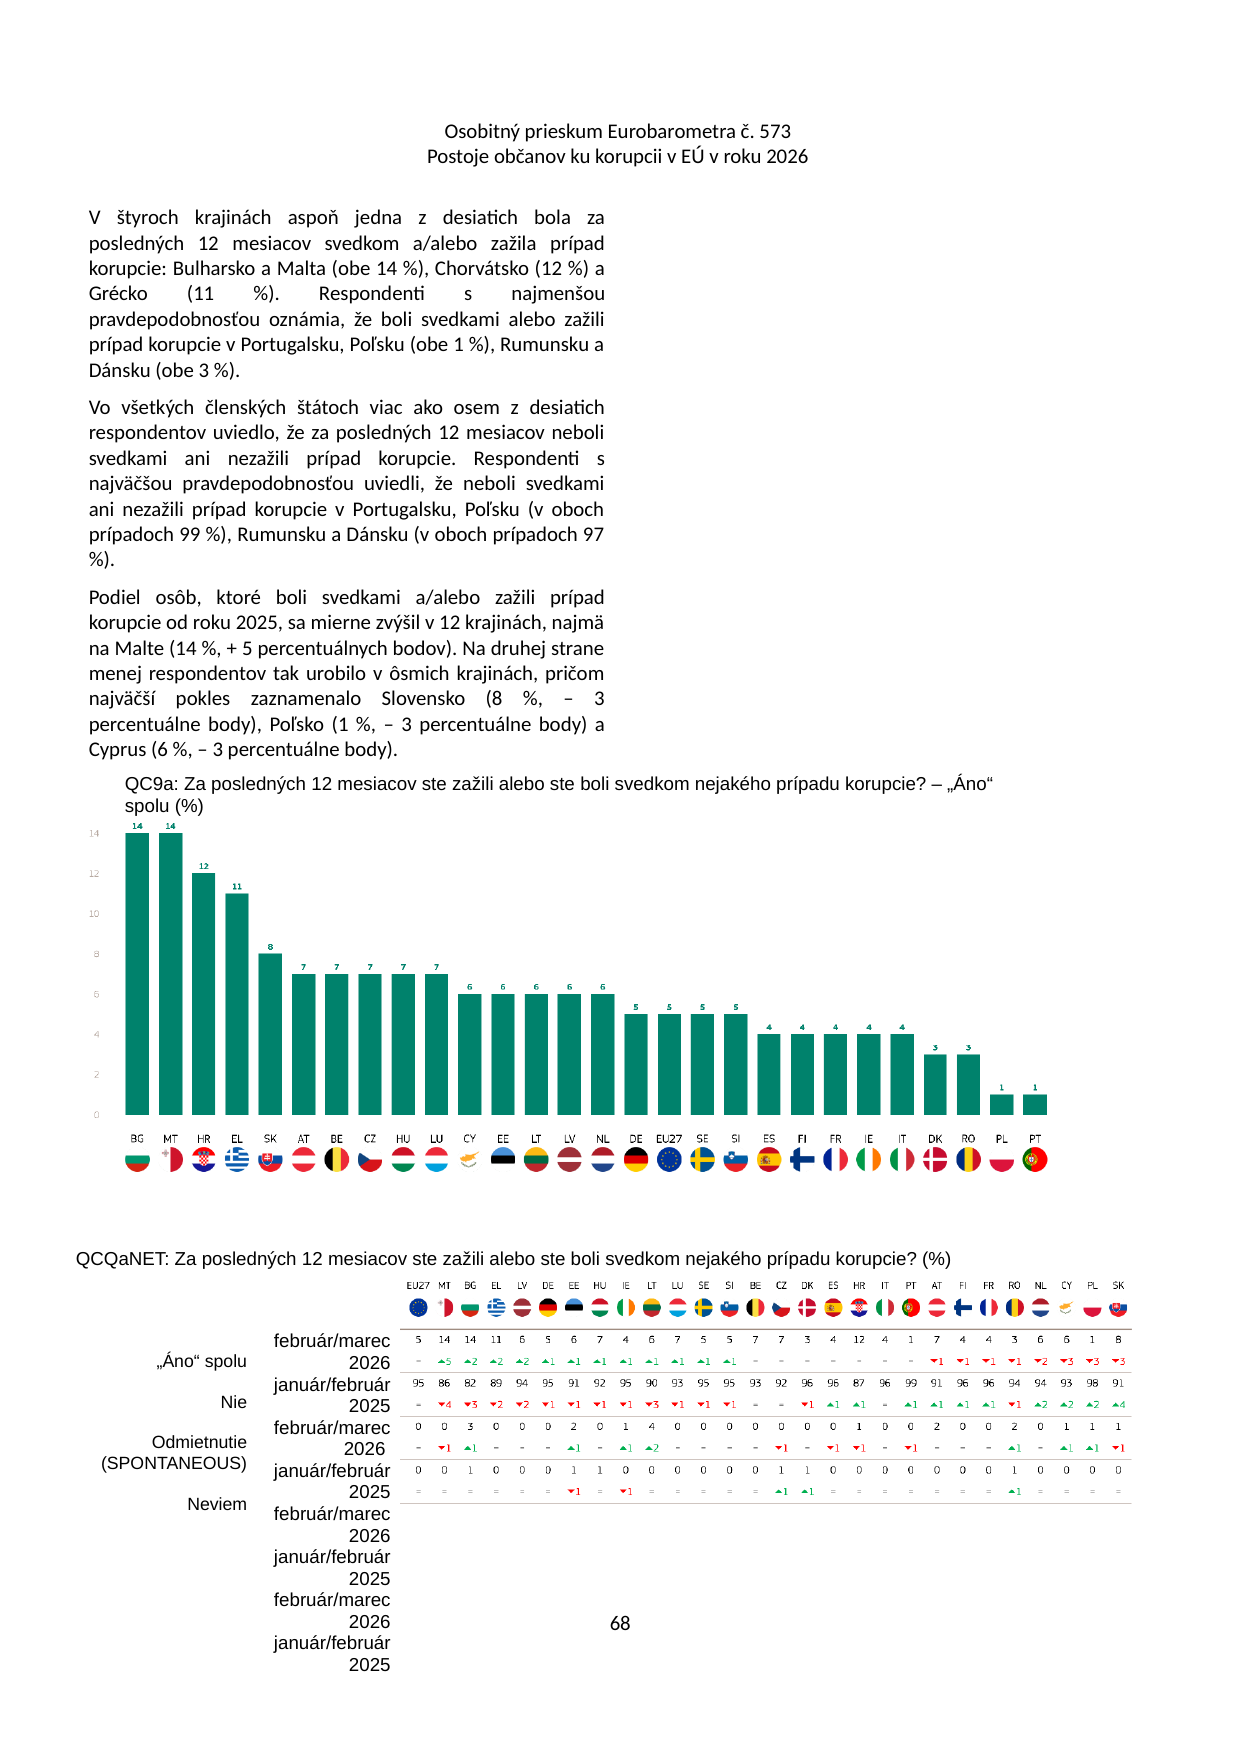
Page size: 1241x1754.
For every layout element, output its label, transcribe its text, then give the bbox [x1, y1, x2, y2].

text V štyroch krajinách aspoň jedna z desiatich bola za posledných 12 mesiacov svedkom a/alebo zažila prípad korupcie: Bulharsko a Malta (obe 14 %), Chorvátsko (12 %) a Grécko (11 %). Respondenti s najmenšou pravdepodobnosťou oznámia, že boli svedkami alebo zažili prípad korupcie v Portugalsku, Poľsku (obe 1 %), Rumunsku a Dánsku (obe 3 %). [88, 204, 605, 382]
text Vo všetkých členských štátoch viac ako osem z desiatich respondentov uviedlo, že za posledných 12 mesiacov neboli svedkami ani nezažili prípad korupcie. Respondenti s najväčšou pravdepodobnosťou uviedli, že neboli svedkami ani nezažili prípad korupcie v Portugalsku, Poľsku (v oboch prípadoch 99 %), Rumunsku a Dánsku (v oboch prípadoch 97 %). [88, 394, 605, 572]
picture [76, 800, 1057, 1178]
picture [400, 1270, 1148, 1512]
text Podiel osôb, ktoré boli svedkami a/alebo zažili prípad korupcie od roku 2025, sa mierne zvýšil v 12 krajinách, najmä na Malte (14 %, + 5 percentuálnych bodov). Na druhej strane menej respondentov tak urobilo v ôsmich krajinách, pričom najväčší pokles zaznamenalo Slovensko (8 %, – 3 percentuálne body), Poľsko (1 %, – 3 percentuálne body) a Cyprus (6 %, – 3 percentuálne body). [88, 584, 605, 762]
